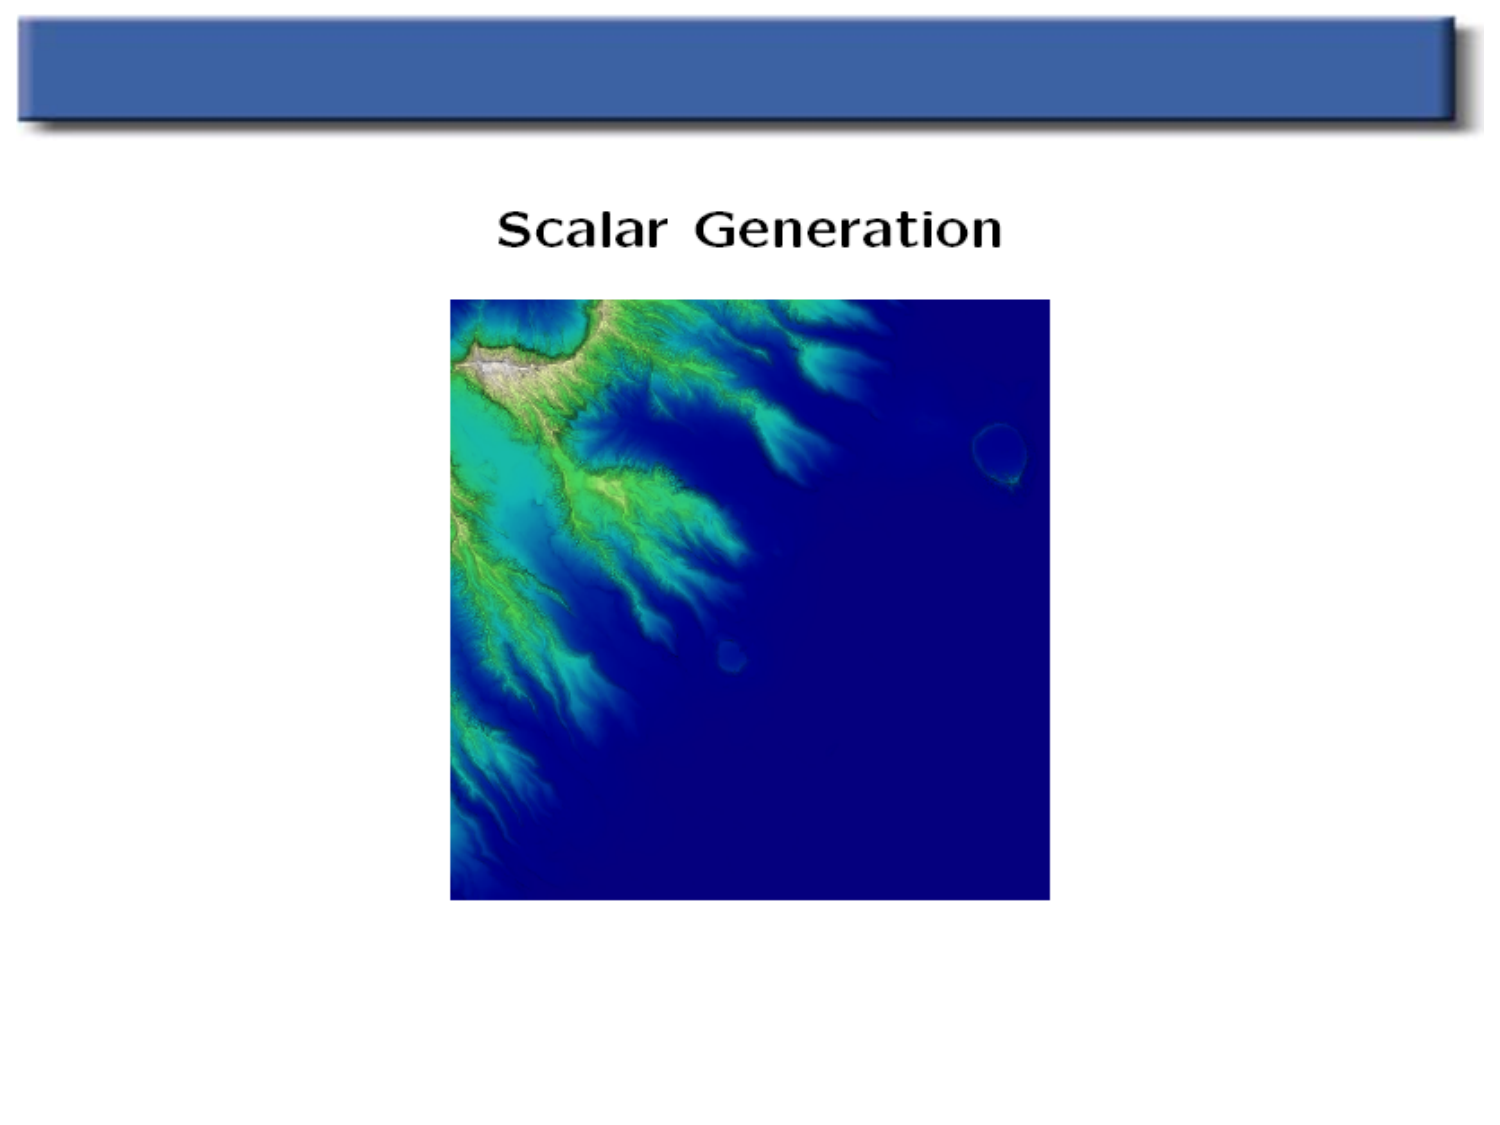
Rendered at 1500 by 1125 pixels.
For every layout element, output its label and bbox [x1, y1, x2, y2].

picture [0, 183, 1500, 942]
picture [16, 13, 1484, 141]
